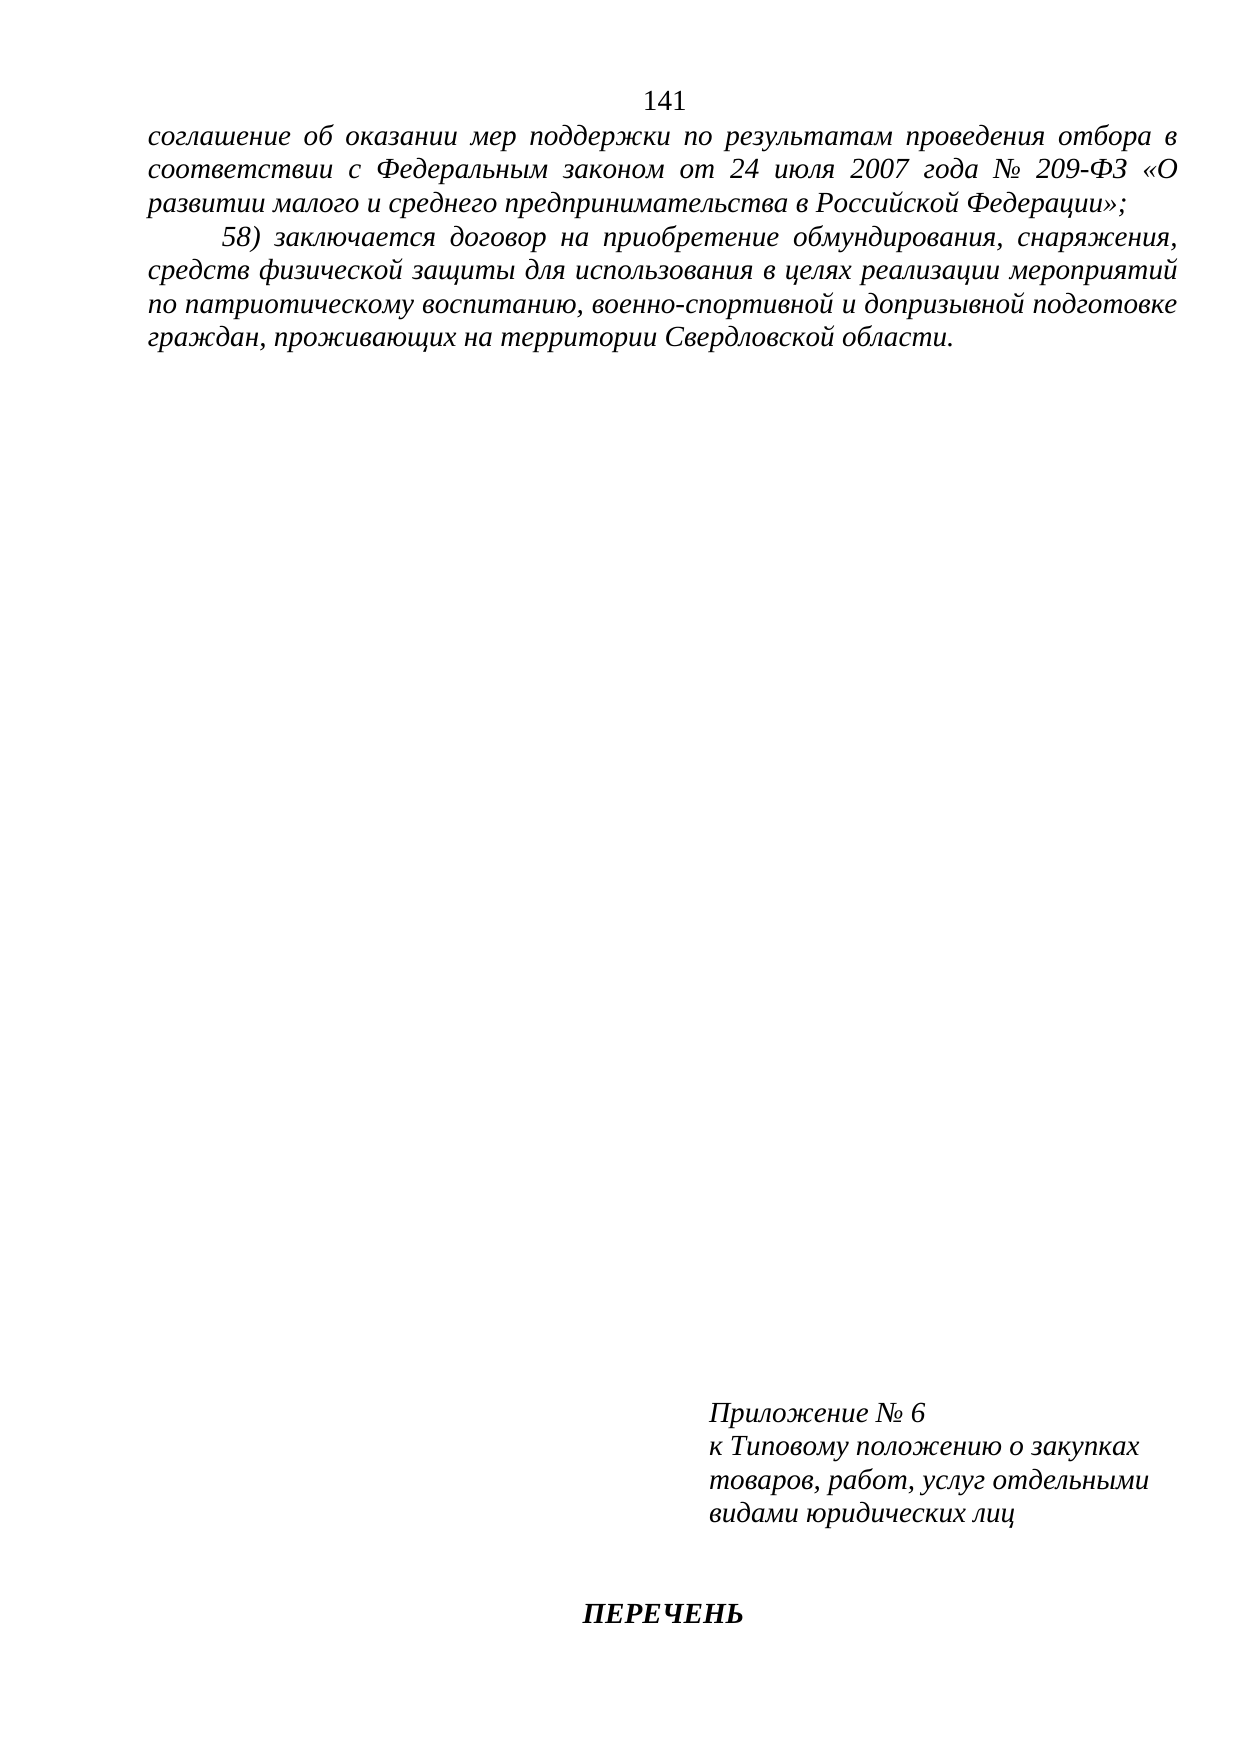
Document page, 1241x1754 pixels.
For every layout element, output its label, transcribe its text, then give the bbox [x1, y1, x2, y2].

text видами юридических лиц [148, 1495, 1181, 1529]
text к Типовому положению о закупках [148, 1428, 1181, 1462]
text 58) заключается договор на приобретение обмундирования, снаряжения, средств физической защиты для использования в целях реализации мероприятий по патриотическому воспитанию, военно-спортивной и допризывной подготовке граждан, проживающих на территории Свердловской области. [148, 219, 1181, 353]
text товаров, работ, услуг отдельными [148, 1462, 1181, 1495]
text ПЕРЕЧЕНЬ [148, 1596, 1181, 1629]
text соглашение об оказании мер поддержки по результатам проведения отбора в соответствии с Федеральным законом от 24 июля 2007 года № 209-ФЗ «О развитии малого и среднего предпринимательства в Российской Федерации»; [148, 118, 1181, 219]
text Приложение № 6 [148, 1395, 1181, 1428]
